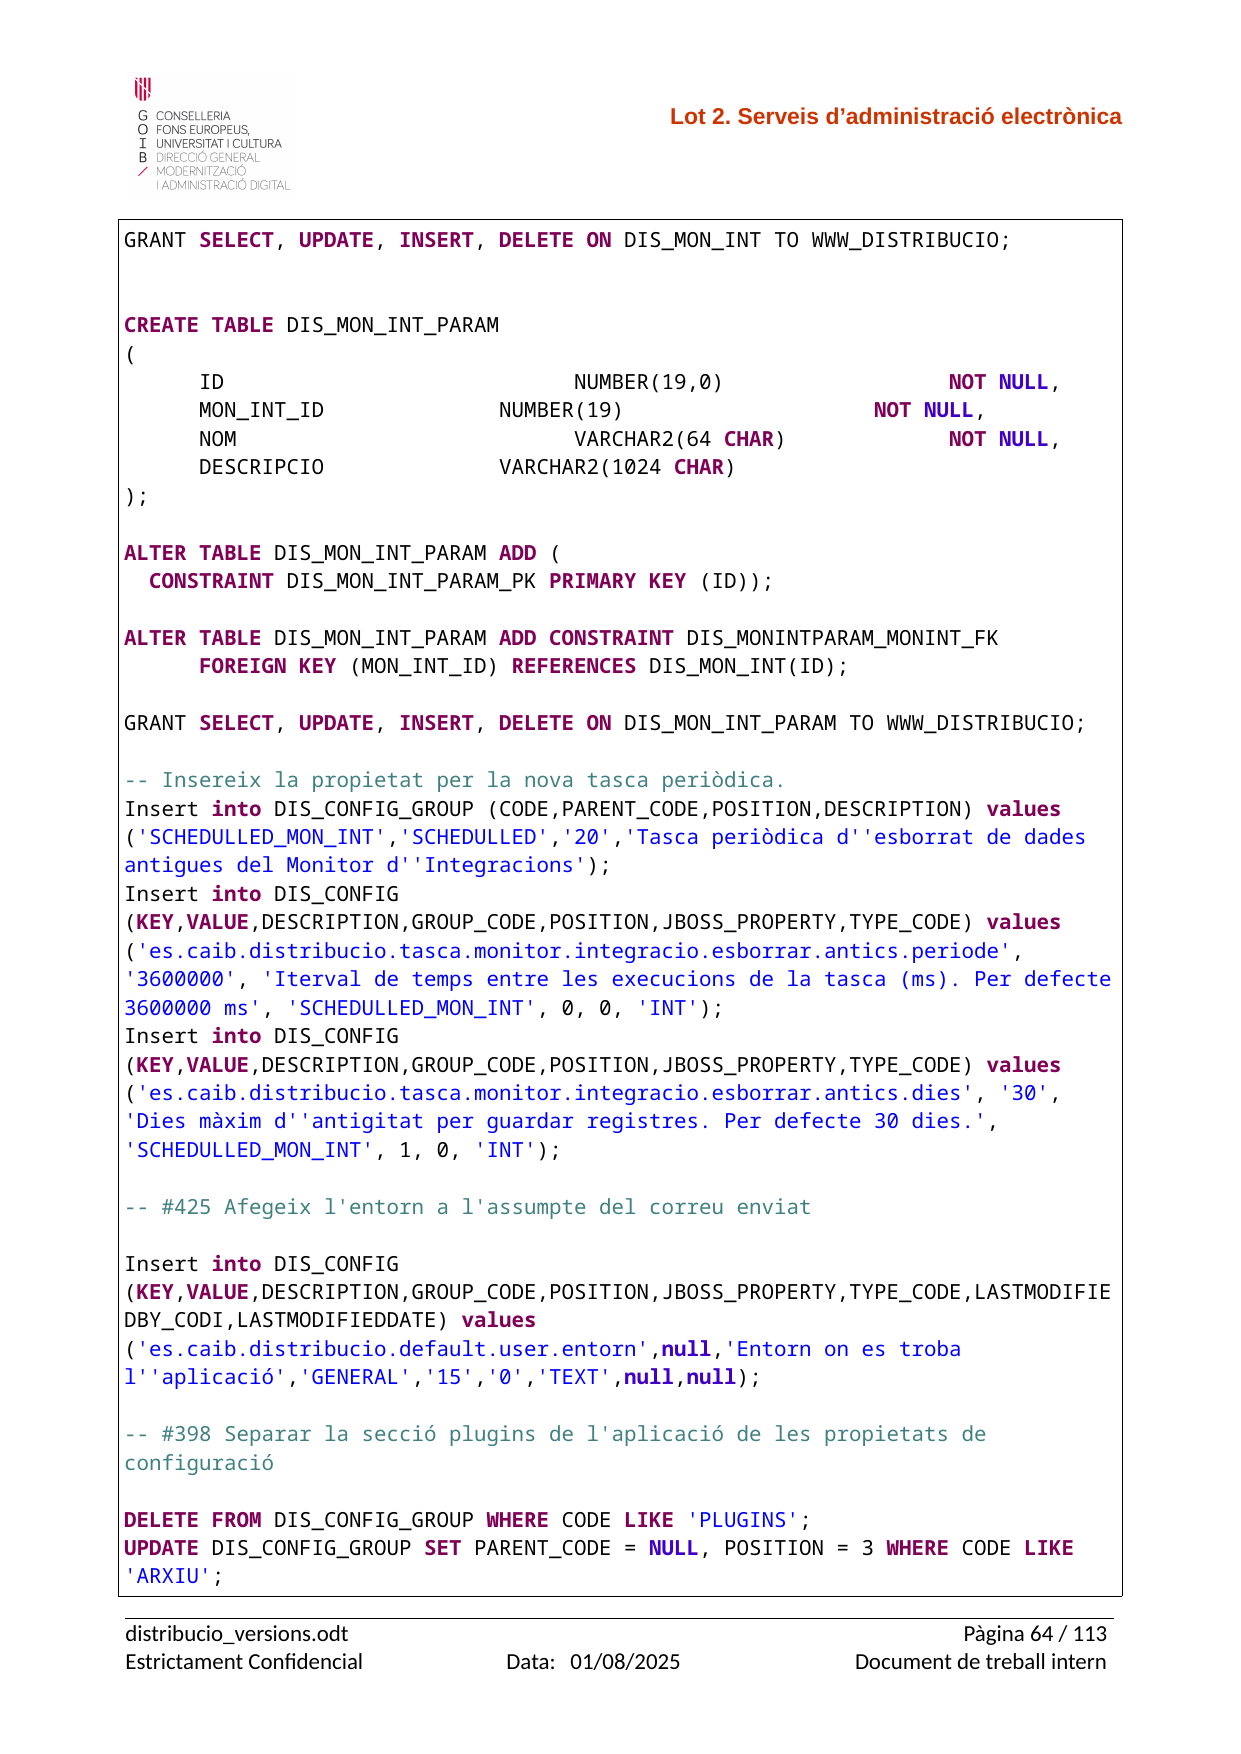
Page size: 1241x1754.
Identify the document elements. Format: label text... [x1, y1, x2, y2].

table_header GRANT SELECT, UPDATE, INSERT, DELETE ON DIS_MON_INT TO WWW_DISTRIBUCIO; CREATE TABLE DIS_MON_INT_PARAM ( ID NUMBER(19,0) NOT NULL, MON_INT_ID NUMBER(19) NOT NULL, NOM VARCHAR2(64 CHAR) NOT NULL, DESCRIPCIO VARCHAR2(1024 CHAR) ); ALTER TABLE DIS_MON_INT_PARAM ADD ( CONSTRAINT DIS_MON_INT_PARAM_PK PRIMARY KEY (ID)); ALTER TABLE DIS_MON_INT_PARAM ADD CONSTRAINT DIS_MONINTPARAM_MONINT_FK FOREIGN KEY (MON_INT_ID) REFERENCES DIS_MON_INT(ID); GRANT SELECT, UPDATE, INSERT, DELETE ON DIS_MON_INT_PARAM TO WWW_DISTRIBUCIO; -- Insereix la propietat per la nova tasca periòdica. Insert into DIS_CONFIG_GROUP (CODE,PARENT_CODE,POSITION,DESCRIPTION) values ('SCHEDULLED_MON_INT','SCHEDULLED','20','Tasca periòdica d''esborrat de dades antigues del Monitor d''Integracions'); Insert into DIS_CONFIG (KEY,VALUE,DESCRIPTION,GROUP_CODE,POSITION,JBOSS_PROPERTY,TYPE_CODE) values ('es.caib.distribucio.tasca.monitor.integracio.esborrar.antics.periode', '3600000', 'Iterval de temps entre les execucions de la tasca (ms). Per defecte 3600000 ms', 'SCHEDULLED_MON_INT', 0, 0, 'INT'); Insert into DIS_CONFIG (KEY,VALUE,DESCRIPTION,GROUP_CODE,POSITION,JBOSS_PROPERTY,TYPE_CODE) values ('es.caib.distribucio.tasca.monitor.integracio.esborrar.antics.dies', '30', 'Dies màxim d''antigitat per guardar registres. Per defecte 30 dies.', 'SCHEDULLED_MON_INT', 1, 0, 'INT'); -- #425 Afegeix l'entorn a l'assumpte del correu enviat Insert into DIS_CONFIG (KEY,VALUE,DESCRIPTION,GROUP_CODE,POSITION,JBOSS_PROPERTY,TYPE_CODE,LASTMODIFIEDBY_CODI,LASTMODIFIEDDATE) values ('es.caib.distribucio.default.user.entorn',null,'Entorn on es troba l''aplicació','GENERAL','15','0','TEXT',null,null); -- #398 Separar la secció plugins de l'aplicació de les propietats de configuració DELETE FROM DIS_CONFIG_GROUP WHERE CODE LIKE 'PLUGINS'; UPDATE DIS_CONFIG_GROUP SET PARENT_CODE = NULL, POSITION = 3 WHERE CODE LIKE 'ARXIU'; [119, 220, 1122, 1596]
picture [126, 70, 299, 197]
